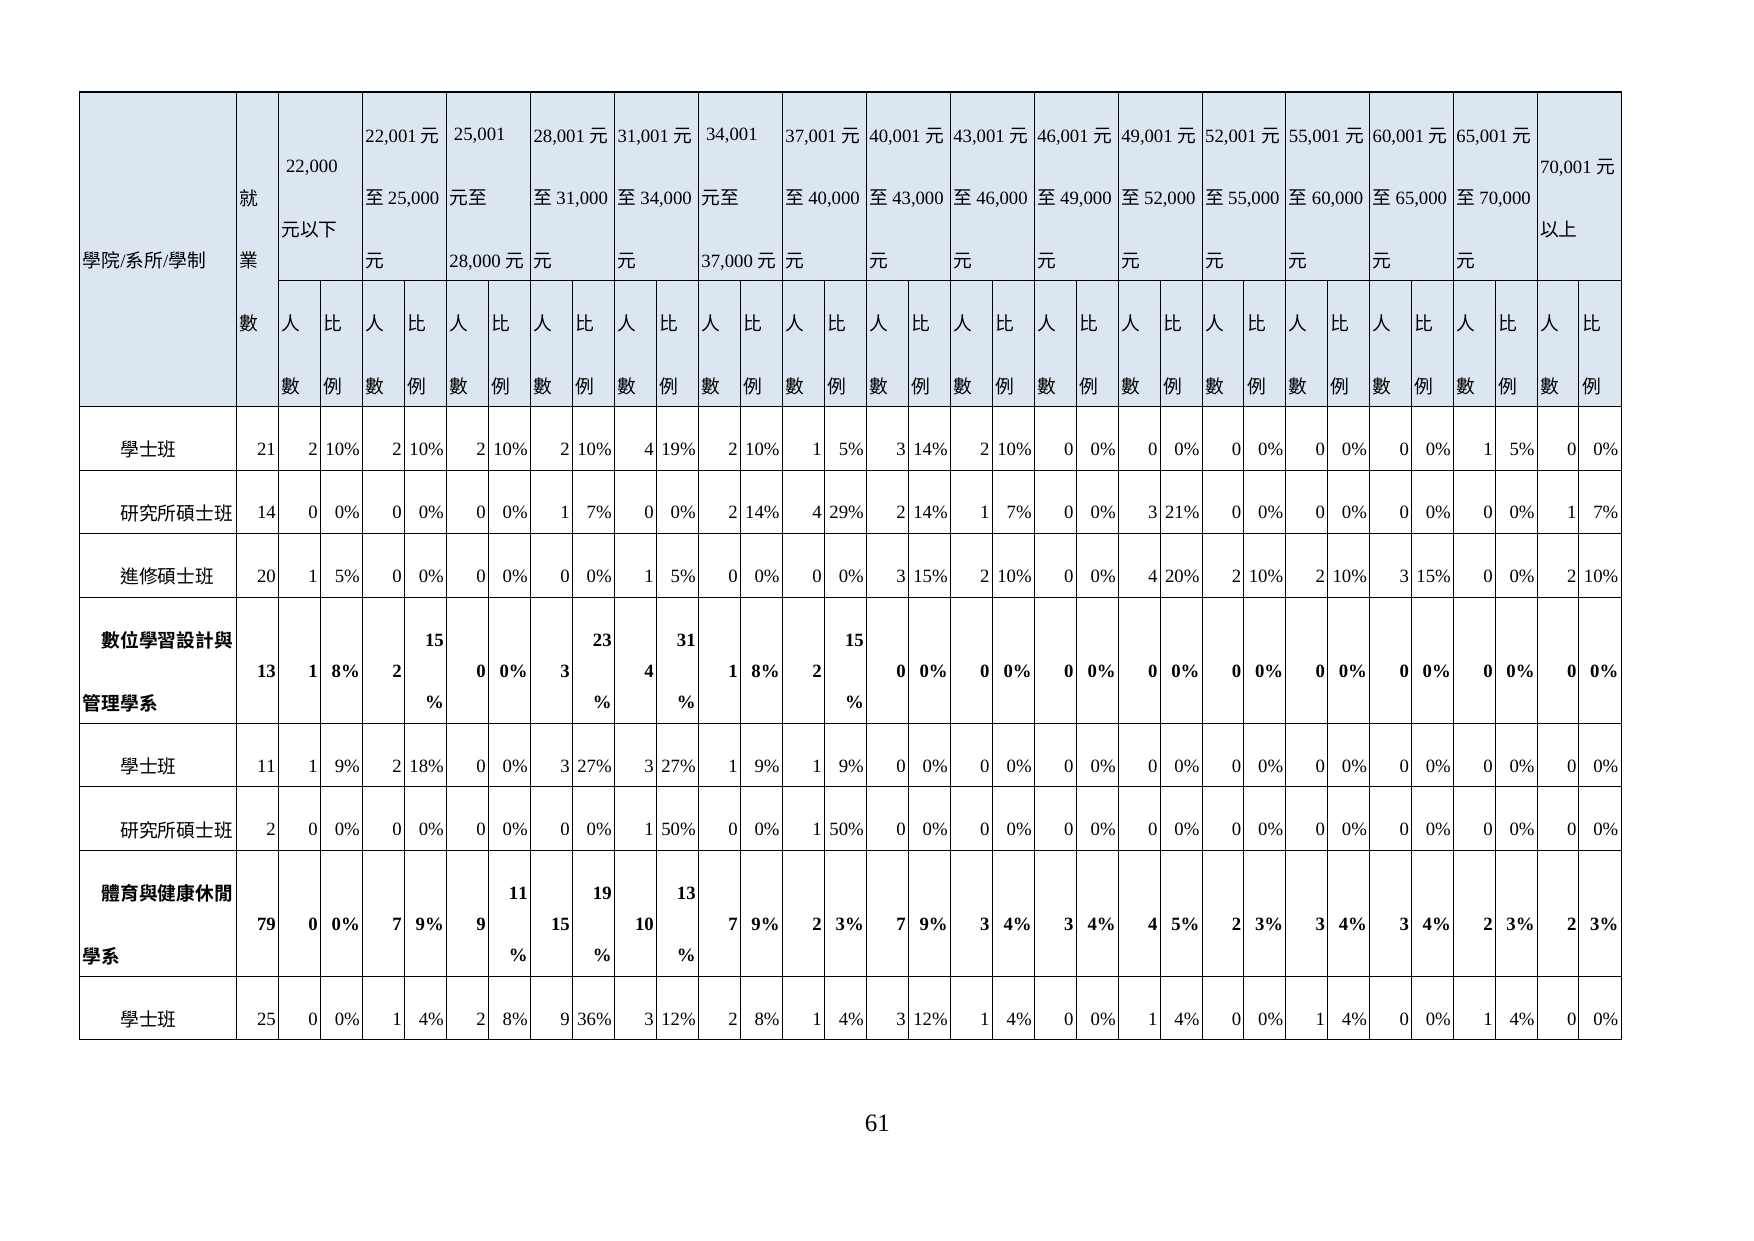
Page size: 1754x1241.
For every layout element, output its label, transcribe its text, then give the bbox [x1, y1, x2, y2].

table_cell 0 [1203, 407, 1243, 469]
table_cell 2 [783, 851, 824, 976]
table_cell 0 [1454, 724, 1495, 786]
table_cell 1 [279, 598, 320, 723]
table_cell 0 [279, 851, 320, 976]
table_cell 0% [489, 534, 530, 597]
table_cell 1 [615, 534, 656, 597]
table_cell 2 [1203, 534, 1243, 597]
table_cell 1 [1538, 471, 1578, 533]
table_cell 0 [1454, 471, 1495, 533]
table_cell 0 [1454, 598, 1495, 723]
table_cell 0% [1579, 787, 1621, 850]
table_cell 進修碩士班 [80, 534, 236, 597]
table_cell 0% [1161, 407, 1202, 469]
table_cell 0% [1077, 534, 1118, 597]
table_cell 0 [1538, 598, 1578, 723]
table_cell 人數 [447, 281, 488, 406]
table_cell 3 [615, 977, 656, 1039]
table_cell 13 [237, 598, 278, 723]
table_cell 1 [1454, 407, 1495, 469]
table_cell 0 [279, 977, 320, 1039]
table_cell 0 [1119, 787, 1160, 850]
table_cell 4% [825, 977, 866, 1039]
table_cell 0 [951, 598, 992, 723]
table_header 46,001 元至 49,000 元 [1035, 93, 1118, 280]
table_cell 0% [573, 534, 614, 597]
table_cell 5% [1496, 407, 1537, 469]
table_cell 1 [783, 787, 824, 850]
table_cell 0 [1538, 407, 1578, 469]
table_cell 4% [1328, 977, 1369, 1039]
table_cell 人數 [1538, 281, 1578, 406]
table_cell 21% [1161, 471, 1202, 533]
table_cell 1 [1286, 977, 1327, 1039]
table_cell 10% [1328, 534, 1369, 597]
table_cell 人數 [699, 281, 740, 406]
table_cell 比例 [993, 281, 1034, 406]
table_cell 29% [825, 471, 866, 533]
table_cell 10% [489, 407, 530, 469]
table_cell 2 [447, 407, 488, 469]
table_header 49,001 元至 52,000 元 [1119, 93, 1202, 280]
table_cell 19% [657, 407, 698, 469]
table_cell 0 [867, 724, 908, 786]
table_cell 比例 [489, 281, 530, 406]
table_cell 0 [447, 534, 488, 597]
table_cell 2 [363, 598, 404, 723]
table_cell 0 [363, 471, 404, 533]
table_cell 比例 [1496, 281, 1537, 406]
table_cell 人數 [1286, 281, 1327, 406]
table_cell 9% [741, 724, 782, 786]
table_cell 0% [489, 471, 530, 533]
table_cell 4% [1412, 851, 1453, 976]
table_cell 人數 [867, 281, 908, 406]
table_cell 5% [321, 534, 362, 597]
table_cell 3 [531, 724, 572, 786]
table_cell 50% [825, 787, 866, 850]
table_cell 0% [1161, 598, 1202, 723]
table_cell 7 [867, 851, 908, 976]
table_cell 0 [1119, 407, 1160, 469]
table_cell 人數 [363, 281, 404, 406]
table_cell 2 [531, 407, 572, 469]
table_cell 0% [489, 724, 530, 786]
table_cell 0 [531, 787, 572, 850]
table_cell 0% [1328, 724, 1369, 786]
table_cell 0% [1412, 598, 1453, 723]
table_cell 0 [1119, 598, 1160, 723]
table_cell 4% [405, 977, 446, 1039]
table_cell 0% [1244, 787, 1285, 850]
table_cell 0 [363, 534, 404, 597]
table_cell 0 [1035, 787, 1076, 850]
table_cell 10% [993, 407, 1034, 469]
table_cell 0 [1286, 724, 1327, 786]
table_cell 9% [825, 724, 866, 786]
table_cell 4% [1328, 851, 1369, 976]
table_cell 0% [1077, 724, 1118, 786]
table_header 34,001 元至 37,000 元 [699, 93, 782, 280]
table_cell 10% [993, 534, 1034, 597]
table_cell 25 [237, 977, 278, 1039]
table_cell 0% [1579, 724, 1621, 786]
table_cell 4 [1119, 534, 1160, 597]
table_cell 0 [1538, 787, 1578, 850]
table_cell 0 [447, 471, 488, 533]
table_cell 7 [699, 851, 740, 976]
table_cell 0 [1370, 787, 1411, 850]
table_cell 比例 [405, 281, 446, 406]
table_cell 比例 [573, 281, 614, 406]
table_cell 3 [1035, 851, 1076, 976]
table_cell 2 [363, 724, 404, 786]
table_cell 7% [993, 471, 1034, 533]
table_header 28,001 元至 31,000 元 [531, 93, 614, 280]
table_cell 9 [447, 851, 488, 976]
table_cell 0% [1077, 407, 1118, 469]
table_cell 0% [825, 534, 866, 597]
table_cell 8% [321, 598, 362, 723]
table_cell 比例 [1161, 281, 1202, 406]
table_cell 研究所碩士班 [80, 787, 236, 850]
table_cell 人數 [279, 281, 320, 406]
table_cell 數位學習設計與管理學系 [80, 598, 236, 723]
table_header 學院/系所/學制 [80, 93, 236, 406]
table_cell 0 [363, 787, 404, 850]
table_cell 0% [1244, 598, 1285, 723]
table_cell 人數 [1370, 281, 1411, 406]
table_cell 2 [237, 787, 278, 850]
table_cell 20% [1161, 534, 1202, 597]
table_cell 0 [1370, 407, 1411, 469]
table_cell 2 [783, 598, 824, 723]
table_cell 1 [699, 724, 740, 786]
table_cell 4 [783, 471, 824, 533]
table_header 70,001 元以上 [1538, 93, 1621, 280]
table_cell 2 [447, 977, 488, 1039]
table_cell 31% [657, 598, 698, 723]
table_cell 0 [867, 598, 908, 723]
table_cell 10% [321, 407, 362, 469]
table_cell 27% [657, 724, 698, 786]
table_cell 5% [657, 534, 698, 597]
table_cell 14% [741, 471, 782, 533]
table_cell 0 [1538, 977, 1578, 1039]
table_cell 0% [1412, 977, 1453, 1039]
table_cell 比例 [321, 281, 362, 406]
table_cell 4% [993, 977, 1034, 1039]
table_cell 比例 [825, 281, 866, 406]
table_cell 15 [531, 851, 572, 976]
table_cell 2 [699, 407, 740, 469]
table_cell 2 [1538, 851, 1578, 976]
table_header 22,000 元以下 [279, 93, 362, 280]
table_cell 11 [237, 724, 278, 786]
table_cell 27% [573, 724, 614, 786]
table_cell 0% [1328, 471, 1369, 533]
table_cell 14% [909, 407, 950, 469]
table_cell 2 [1454, 851, 1495, 976]
table_header 65,001 元至 70,000 元 [1454, 93, 1537, 280]
table_cell 1 [279, 534, 320, 597]
table_cell 比例 [909, 281, 950, 406]
table_cell 12% [909, 977, 950, 1039]
table_cell 15% [405, 598, 446, 723]
table_cell 0 [279, 471, 320, 533]
table_cell 3 [867, 977, 908, 1039]
table_cell 7% [573, 471, 614, 533]
table_cell 9% [405, 851, 446, 976]
table_cell 0 [279, 787, 320, 850]
table_cell 0 [447, 787, 488, 850]
table_cell 0% [993, 787, 1034, 850]
table_cell 5% [825, 407, 866, 469]
table_cell 15% [825, 598, 866, 723]
table_cell 0 [615, 471, 656, 533]
table_cell 2 [1286, 534, 1327, 597]
table_header 40,001 元至 43,000 元 [867, 93, 950, 280]
table_cell 0 [1286, 787, 1327, 850]
table_cell 0% [1161, 787, 1202, 850]
table_cell 1 [615, 787, 656, 850]
table_cell 3 [1119, 471, 1160, 533]
table_cell 0% [1496, 598, 1537, 723]
table_cell 0 [1035, 471, 1076, 533]
table_cell 0 [1203, 724, 1243, 786]
table_cell 0 [783, 534, 824, 597]
table_cell 0 [1454, 787, 1495, 850]
table_cell 3% [825, 851, 866, 976]
table_cell 1 [1454, 977, 1495, 1039]
table_cell 1 [951, 977, 992, 1039]
table_cell 1 [783, 977, 824, 1039]
table_cell 1 [783, 407, 824, 469]
table_cell 0% [741, 787, 782, 850]
table_header 25,001 元至 28,000 元 [447, 93, 530, 280]
table_cell 0% [405, 787, 446, 850]
table_cell 0 [1035, 407, 1076, 469]
table_header 55,001 元至 60,000 元 [1286, 93, 1369, 280]
table_cell 0% [489, 598, 530, 723]
table_cell 人數 [1203, 281, 1243, 406]
table_cell 3 [951, 851, 992, 976]
table_cell 4% [1161, 977, 1202, 1039]
table_cell 2 [951, 534, 992, 597]
table_cell 人數 [531, 281, 572, 406]
table_cell 1 [279, 724, 320, 786]
table_cell 0 [1454, 534, 1495, 597]
table_cell 0% [1412, 407, 1453, 469]
table_cell 0% [1077, 787, 1118, 850]
table_cell 0% [321, 471, 362, 533]
table_cell 3 [1370, 851, 1411, 976]
table_cell 3% [1496, 851, 1537, 976]
table_cell 0 [867, 787, 908, 850]
table_cell 15% [909, 534, 950, 597]
table_header 就業數 [237, 93, 278, 406]
table_cell 8% [741, 598, 782, 723]
table_cell 4 [1119, 851, 1160, 976]
table_cell 0% [1244, 724, 1285, 786]
table_cell 人數 [615, 281, 656, 406]
table_cell 0 [1119, 724, 1160, 786]
table_cell 0% [1496, 534, 1537, 597]
table_cell 0% [573, 787, 614, 850]
table_cell 4% [1077, 851, 1118, 976]
table_cell 11% [489, 851, 530, 976]
table_cell 學士班 [80, 407, 236, 469]
table_cell 0% [1579, 977, 1621, 1039]
table_cell 3% [1244, 851, 1285, 976]
table_cell 0% [657, 471, 698, 533]
table_header 52,001 元至 55,000 元 [1203, 93, 1285, 280]
table_cell 3 [615, 724, 656, 786]
table_cell 0 [1035, 534, 1076, 597]
table_cell 人數 [1454, 281, 1495, 406]
table_cell 50% [657, 787, 698, 850]
table_cell 79 [237, 851, 278, 976]
table_cell 0 [447, 724, 488, 786]
table_cell 比例 [1412, 281, 1453, 406]
table_cell 0% [1412, 787, 1453, 850]
table_cell 8% [489, 977, 530, 1039]
table_cell 5% [1161, 851, 1202, 976]
table_cell 4 [615, 407, 656, 469]
table_cell 0% [1412, 724, 1453, 786]
table_cell 3 [1370, 534, 1411, 597]
table_cell 2 [363, 407, 404, 469]
table_cell 0 [1035, 598, 1076, 723]
table_cell 0 [447, 598, 488, 723]
table_cell 3 [867, 407, 908, 469]
table_cell 0% [1244, 407, 1285, 469]
table_cell 0% [405, 471, 446, 533]
table_cell 0% [1496, 787, 1537, 850]
table_cell 0% [909, 787, 950, 850]
table_cell 0 [951, 724, 992, 786]
table_cell 0% [321, 787, 362, 850]
table_cell 0% [741, 534, 782, 597]
table_cell 2 [1538, 534, 1578, 597]
table_cell 10% [573, 407, 614, 469]
table_cell 1 [783, 724, 824, 786]
table_cell 0% [1496, 724, 1537, 786]
table_cell 人數 [1035, 281, 1076, 406]
table_cell 1 [531, 471, 572, 533]
table_cell 0% [909, 724, 950, 786]
table_cell 2 [699, 471, 740, 533]
table_cell 0 [1370, 598, 1411, 723]
table_cell 0% [1328, 407, 1369, 469]
table_cell 19% [573, 851, 614, 976]
table_cell 9% [321, 724, 362, 786]
table_cell 0 [1286, 471, 1327, 533]
table_cell 10% [1244, 534, 1285, 597]
table_cell 2 [699, 977, 740, 1039]
table_cell 10% [405, 407, 446, 469]
table_cell 人數 [783, 281, 824, 406]
table_cell 0 [1035, 977, 1076, 1039]
table_cell 0 [1203, 787, 1243, 850]
table_cell 14% [909, 471, 950, 533]
table_cell 9% [909, 851, 950, 976]
table_cell 10 [615, 851, 656, 976]
table_cell 4% [1496, 977, 1537, 1039]
table_cell 2 [279, 407, 320, 469]
table_cell 0 [1370, 977, 1411, 1039]
table_cell 比例 [1077, 281, 1118, 406]
table_cell 14 [237, 471, 278, 533]
table_cell 0 [1203, 471, 1243, 533]
table_cell 0% [1328, 787, 1369, 850]
table_cell 0% [321, 977, 362, 1039]
table_cell 0% [1244, 471, 1285, 533]
table_cell 1 [363, 977, 404, 1039]
table_cell 1 [699, 598, 740, 723]
table_cell 0 [1370, 471, 1411, 533]
table_cell 0% [1244, 977, 1285, 1039]
table_header 43,001 元至 46,000 元 [951, 93, 1034, 280]
table_cell 0% [1496, 471, 1537, 533]
table_cell 體育與健康休閒學系 [80, 851, 236, 976]
table_header 60,001 元至 65,000 元 [1370, 93, 1453, 280]
table_cell 0 [1370, 724, 1411, 786]
table_cell 0% [909, 598, 950, 723]
table_cell 0% [321, 851, 362, 976]
table_cell 0% [405, 534, 446, 597]
table_cell 0% [1579, 598, 1621, 723]
table_cell 比例 [741, 281, 782, 406]
table_cell 1 [1119, 977, 1160, 1039]
table_cell 0 [699, 534, 740, 597]
table_cell 0 [531, 534, 572, 597]
table_cell 0 [1203, 977, 1243, 1039]
table_cell 9% [741, 851, 782, 976]
table_cell 18% [405, 724, 446, 786]
table_cell 比例 [1579, 281, 1621, 406]
table_cell 0% [1412, 471, 1453, 533]
table_cell 12% [657, 977, 698, 1039]
table_cell 0 [1286, 598, 1327, 723]
table_cell 0% [1077, 471, 1118, 533]
table_cell 23% [573, 598, 614, 723]
table_cell 0 [951, 787, 992, 850]
table_cell 0% [1579, 407, 1621, 469]
table_cell 13% [657, 851, 698, 976]
table_cell 0% [489, 787, 530, 850]
table_cell 0% [1077, 598, 1118, 723]
table_cell 3 [867, 534, 908, 597]
table_cell 比例 [1244, 281, 1285, 406]
table_cell 比例 [1328, 281, 1369, 406]
table_cell 3% [1579, 851, 1621, 976]
table_cell 研究所碩士班 [80, 471, 236, 533]
table_cell 20 [237, 534, 278, 597]
table_header 37,001 元至 40,000 元 [783, 93, 866, 280]
table_cell 3 [1286, 851, 1327, 976]
table_cell 0 [1203, 598, 1243, 723]
table_cell 0% [1077, 977, 1118, 1039]
table_header 31,001 元至 34,000 元 [615, 93, 698, 280]
table_cell 0% [993, 724, 1034, 786]
table_cell 2 [867, 471, 908, 533]
table_cell 4 [615, 598, 656, 723]
table_cell 10% [741, 407, 782, 469]
table_cell 9 [531, 977, 572, 1039]
table_cell 8% [741, 977, 782, 1039]
table_cell 0 [699, 787, 740, 850]
table_cell 人數 [1119, 281, 1160, 406]
table_cell 比例 [657, 281, 698, 406]
table_cell 36% [573, 977, 614, 1039]
table_cell 4% [993, 851, 1034, 976]
table_cell 0% [1161, 724, 1202, 786]
table_cell 1 [951, 471, 992, 533]
table_cell 15% [1412, 534, 1453, 597]
table_cell 0 [1035, 724, 1076, 786]
table_cell 學士班 [80, 724, 236, 786]
table_cell 7% [1579, 471, 1621, 533]
table_cell 21 [237, 407, 278, 469]
table_cell 7 [363, 851, 404, 976]
table_cell 3 [531, 598, 572, 723]
table_cell 0% [993, 598, 1034, 723]
table_cell 人數 [951, 281, 992, 406]
table_cell 0% [1328, 598, 1369, 723]
table_cell 10% [1579, 534, 1621, 597]
table_cell 2 [951, 407, 992, 469]
table_cell 0 [1286, 407, 1327, 469]
table_header 22,001元至25,000 元 [363, 93, 446, 280]
table_cell 0 [1538, 724, 1578, 786]
table_cell 2 [1203, 851, 1243, 976]
table_cell 學士班 [80, 977, 236, 1039]
